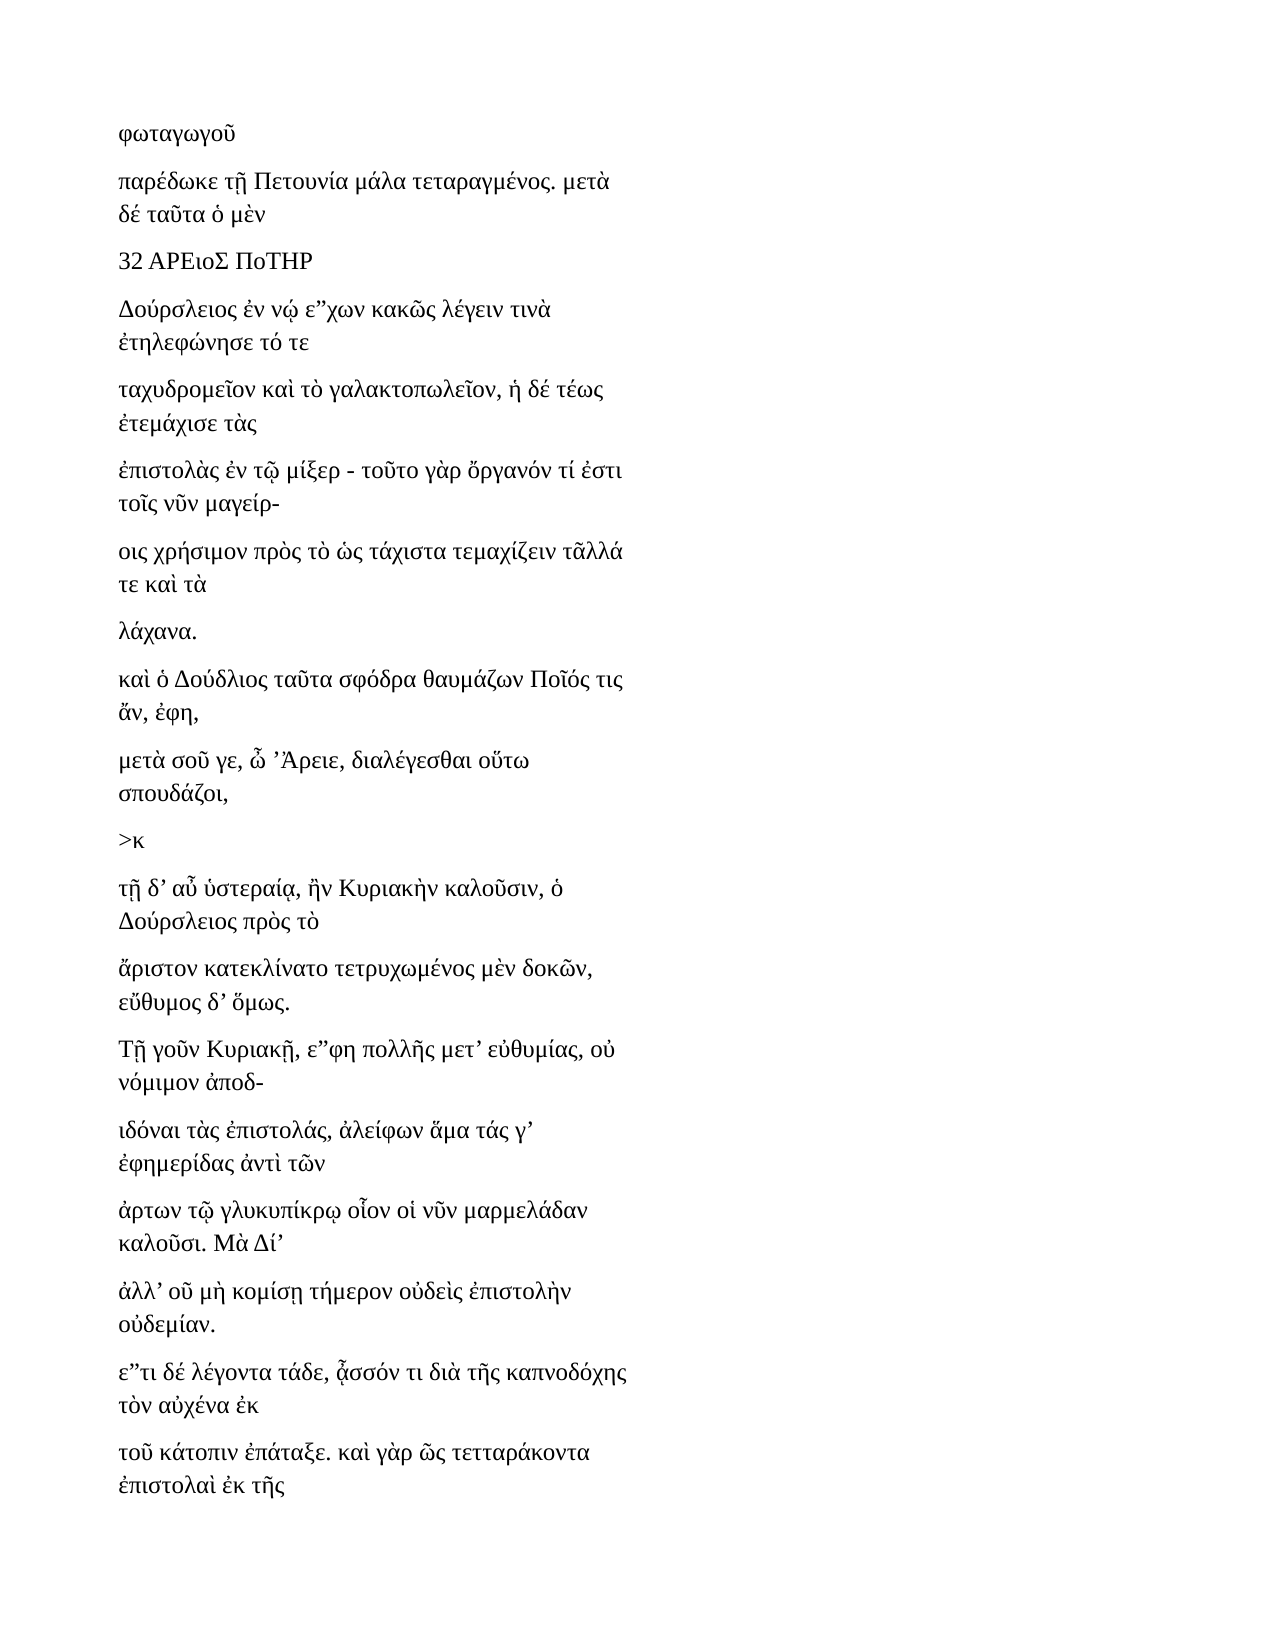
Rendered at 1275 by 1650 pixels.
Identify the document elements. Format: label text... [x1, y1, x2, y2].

table_cell [638, 166, 1157, 246]
table_cell [638, 745, 1157, 825]
table_cell [638, 1195, 1157, 1276]
table_cell [638, 1437, 1157, 1518]
table_cell ε”τι δέ λέγοντα τάδε, ᾆσσόν τι διὰ τῆς καπνοδόχης τὸν αὐχένα ἐκ [118, 1357, 637, 1437]
table_cell [638, 1034, 1157, 1115]
table_cell λάχανα. [118, 616, 637, 664]
table_cell τοῦ κάτοπιν ἐπάταξε. καὶ γὰρ ῶς τετταράκοντα ἐπιστολαὶ ἐκ τῆς [118, 1437, 637, 1518]
table_cell [638, 664, 1157, 745]
table_cell [638, 1276, 1157, 1357]
table_cell ταχυδρομεῖον καὶ τὸ γαλακτοπωλεῖον, ἡ δέ τέως ἐτεμάχισε τὰς [118, 375, 637, 455]
table_cell ἀρτων τῷ γλυκυπίκρῳ οἷον οἱ νῦν μαρμελάδαν καλοῦσι. Μὰ Δί’ [118, 1195, 637, 1276]
table_cell φωταγωγοῦ [118, 118, 637, 166]
table_cell μετὰ σοῦ γε, ὦ ’Ἀρειε, διαλέγεσθαι οὕτω σπουδάζοι, [118, 745, 637, 825]
table_cell Δούρσλειος ἐν νῴ ε”χων κακῶς λέγειν τινὰ ἐτηλεφώνησε τό τε [118, 294, 637, 374]
table_cell καὶ ὁ Δούδλιος ταῦτα σφόδρα θαυμάζων Ποῖός τις ἄν, ἐφη, [118, 664, 637, 745]
table_cell ιδόναι τὰς ἐπιστολάς, ἀλείφων ἅμα τάς γ’ ἐφημερίδας ἀντὶ τῶν [118, 1115, 637, 1195]
table_cell >κ [118, 825, 637, 873]
table_cell [638, 825, 1157, 873]
table_cell [638, 1357, 1157, 1437]
table_cell ἀλλ’ οῦ μὴ κομίσῃ τήμερον οὐδεὶς ἐπιστολὴν οὐδεμίαν. [118, 1276, 637, 1357]
table_cell [638, 536, 1157, 616]
table_cell 32 ΑΡΕιοΣ ΠοΤΗΡ [118, 246, 637, 294]
table_cell Τῇ γοῦν Κυριακῇ, ε”φη πολλῆς μετ’ εὐθυμίας, οὐ νόμιμον ἀποδ- [118, 1034, 637, 1115]
table_cell [638, 246, 1157, 294]
table_cell [638, 873, 1157, 953]
table_cell ἐπιστολὰς ἐν τῷ μίξερ - τοῦτο γὰρ ὄργανόν τί ἐστι τοῖς νῦν μαγείρ- [118, 455, 637, 536]
table_cell [638, 375, 1157, 455]
table_cell [638, 118, 1157, 166]
table_cell [638, 954, 1157, 1034]
table_cell τῇ δ’ αὖ ὑστεραίᾳ, ἢν Κυριακὴν καλοῦσιν, ὁ Δούρσλειος πρὸς τὸ [118, 873, 637, 953]
table_cell [638, 616, 1157, 664]
table_cell [638, 455, 1157, 536]
table_cell παρέδωκε τῇ Πετουνία μάλα τεταραγμένος. μετὰ δέ ταῦτα ὁ μὲν [118, 166, 637, 246]
table_cell ἄριστον κατεκλίνατο τετρυχωμένος μὲν δοκῶν, εὔθυμος δ’ ὅμως. [118, 954, 637, 1034]
table_cell [638, 1115, 1157, 1195]
table_cell οις χρήσιμον πρὸς τὸ ὡς τάχιστα τεμαχίζειν τᾶλλά τε καὶ τὰ [118, 536, 637, 616]
table_cell [638, 294, 1157, 374]
